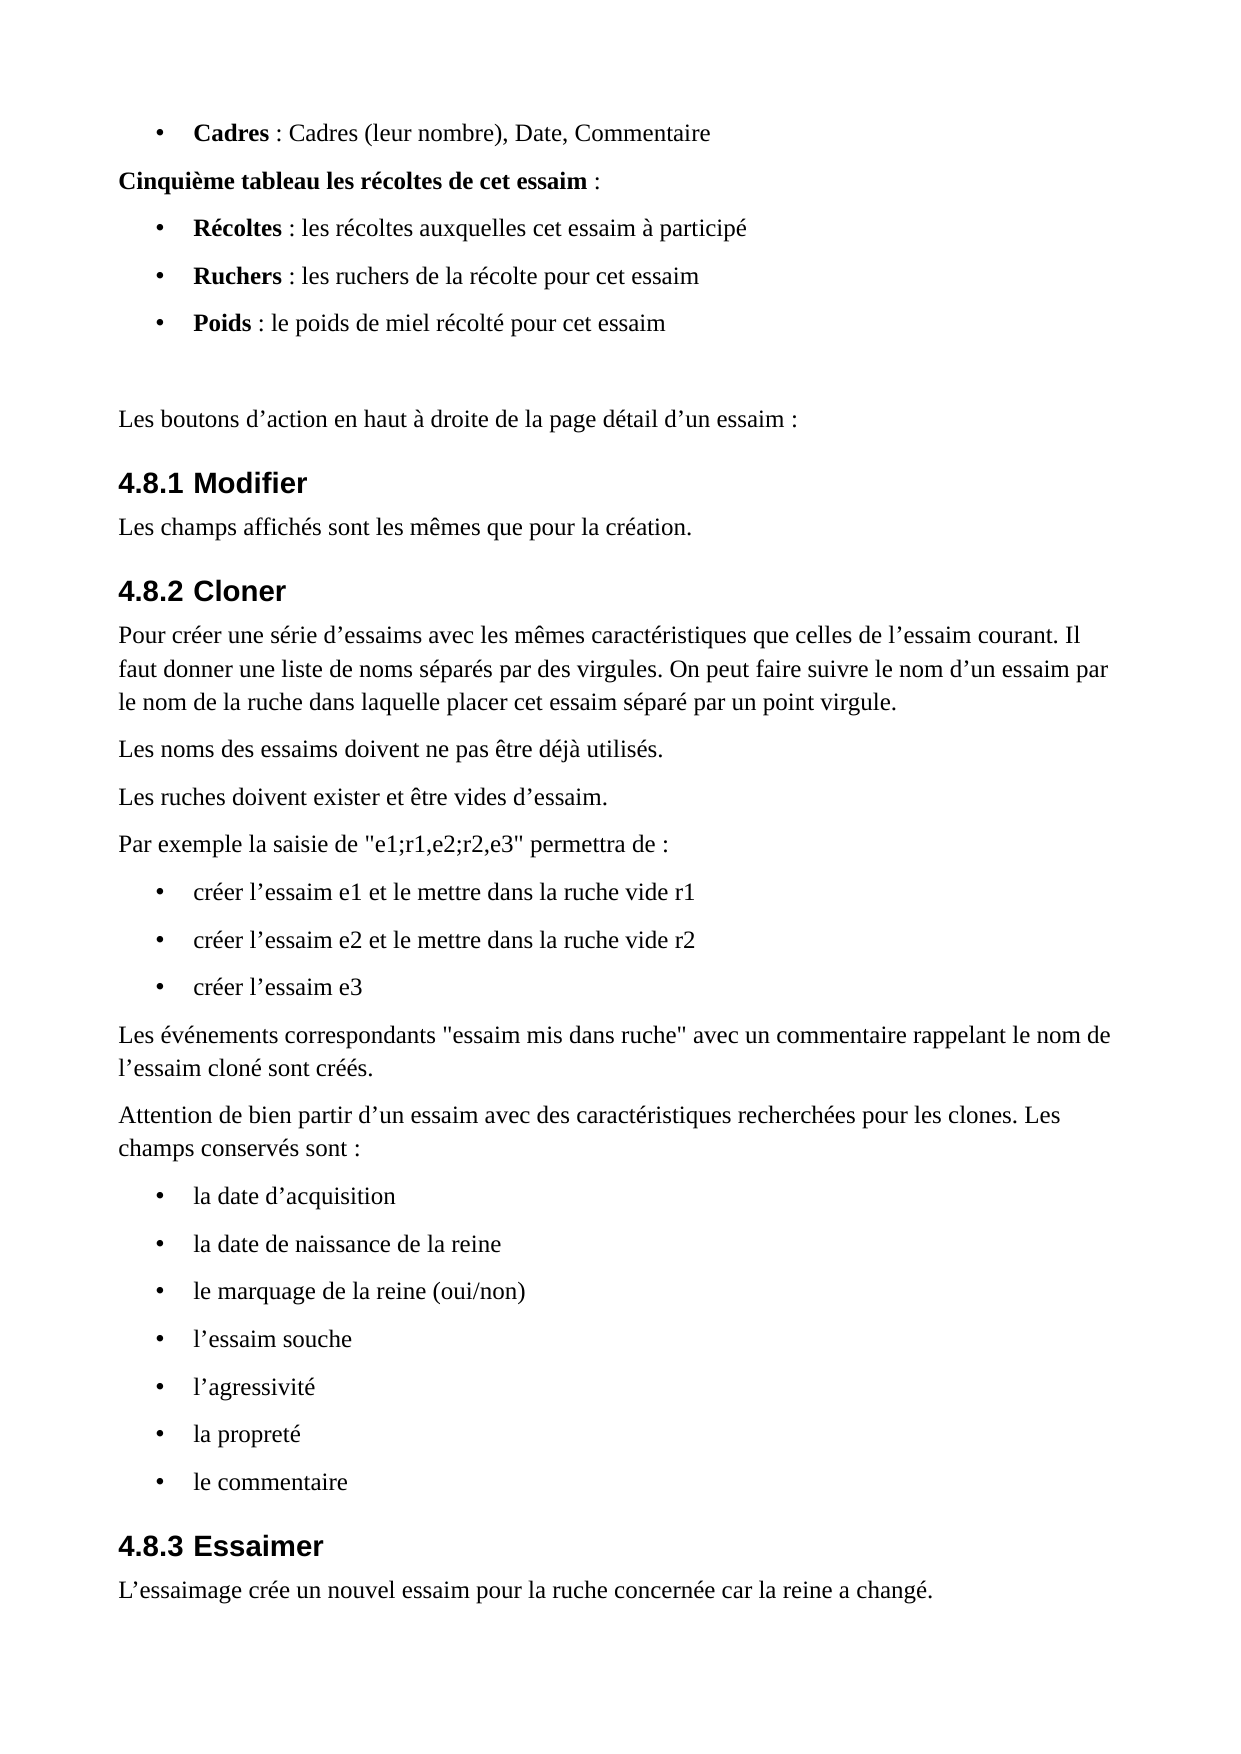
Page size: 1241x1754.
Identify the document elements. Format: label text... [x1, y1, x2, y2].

list Récoltes : les récoltes auxquelles cet essaim à participé [156, 213, 1122, 242]
list l’essaim souche [156, 1324, 1122, 1353]
text Les événements correspondants "essaim mis dans ruche" avec un commentaire rappelant le nom de l’essaim cloné sont créés. [118, 1020, 1122, 1082]
list Poids : le poids de miel récolté pour cet essaim [156, 308, 1122, 337]
text Par exemple la saisie de "e1;r1,e2;r2,e3" permettra de : [118, 829, 1122, 858]
list la date d’acquisition [156, 1181, 1122, 1210]
text Les boutons d’action en haut à droite de la page détail d’un essaim : [118, 404, 1122, 432]
text L’essaimage crée un nouvel essaim pour la ruche concernée car la reine a changé. [118, 1575, 1122, 1604]
list l’agressivité [156, 1372, 1122, 1400]
list Cadres : Cadres (leur nombre), Date, Commentaire [156, 118, 1122, 147]
list la date de naissance de la reine [156, 1229, 1122, 1257]
text Les noms des essaims doivent ne pas être déjà utilisés. [118, 734, 1122, 763]
text Les ruches doivent exister et être vides d’essaim. [118, 782, 1122, 811]
list créer l’essaim e2 et le mettre dans la ruche vide r2 [156, 925, 1122, 953]
subtitle Essaimer [118, 1529, 1122, 1563]
list Ruchers : les ruchers de la récolte pour cet essaim [156, 261, 1122, 290]
text Les champs affichés sont les mêmes que pour la création. [118, 512, 1122, 541]
text Attention de bien partir d’un essaim avec des caractéristiques recherchées pour les clones. Les champs conservés sont : [118, 1101, 1122, 1162]
subtitle Cloner [118, 574, 1122, 608]
list créer l’essaim e3 [156, 972, 1122, 1001]
subtitle Modifier [118, 466, 1122, 500]
list créer l’essaim e1 et le mettre dans la ruche vide r1 [156, 877, 1122, 906]
list le commentaire [156, 1467, 1122, 1496]
text Pour créer une série d’essaims avec les mêmes caractéristiques que celles de l’essaim courant. Il faut donner une liste de noms séparés par des virgules. On peut faire suivre le nom d’un essaim par le nom de la ruche dans laquelle placer cet essaim séparé par un point virgule. [118, 621, 1122, 715]
text Cinquième tableau les récoltes de cet essaim : [118, 166, 1122, 194]
list le marquage de la reine (oui/non) [156, 1276, 1122, 1305]
list la propreté [156, 1419, 1122, 1448]
